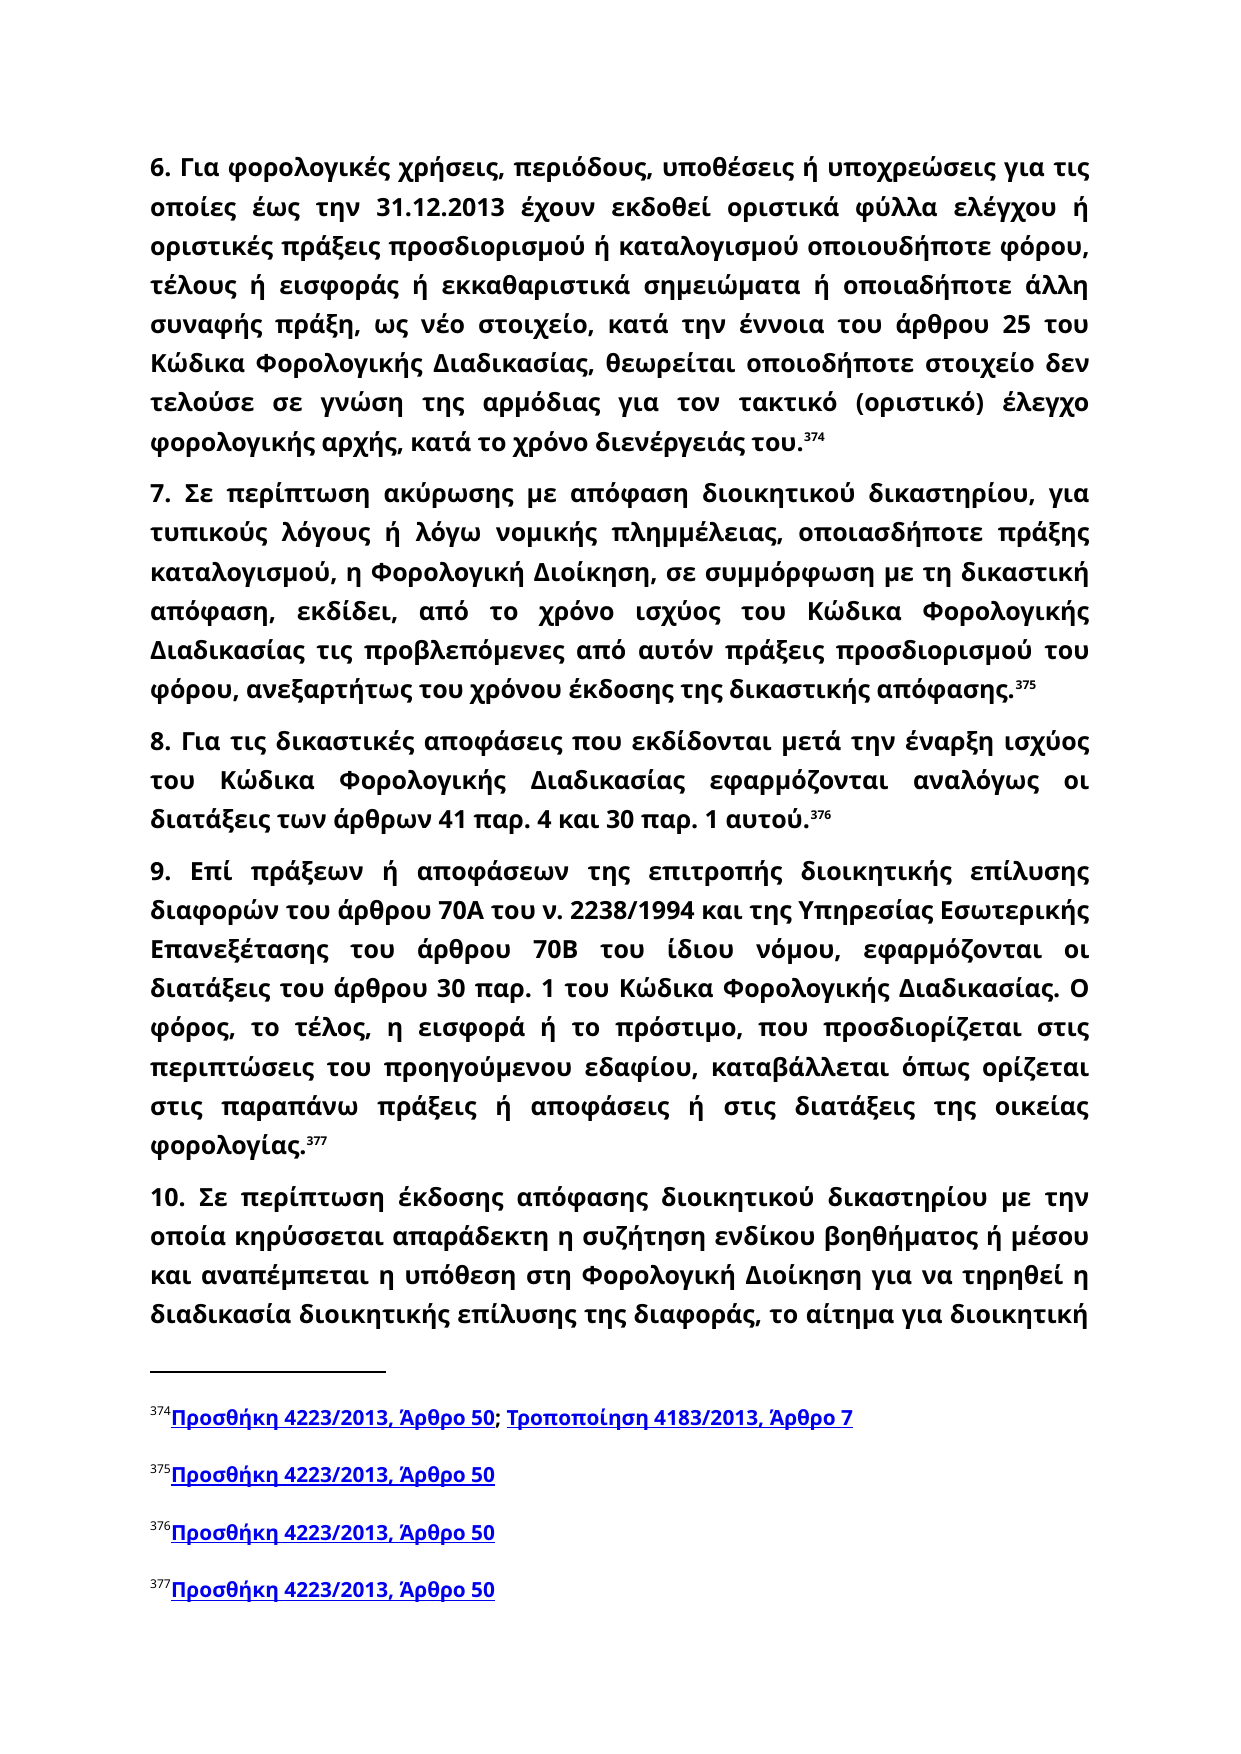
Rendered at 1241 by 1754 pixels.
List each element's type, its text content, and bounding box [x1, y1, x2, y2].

text Προσθήκη 4223/2013, Άρθρο 50 [150, 1576, 1090, 1604]
text Προσθήκη 4223/2013, Άρθρο 50 [150, 1518, 1090, 1546]
text 6. Για φορολογικές χρήσεις, περιόδους, υποθέσεις ή υποχρεώσεις για τις οποίες έως την 31.12.2013 έχουν εκδοθεί οριστικά φύλλα ελέγχου ή οριστικές πράξεις προσδιορισμού ή καταλογισμού οποιουδήποτε φόρου, τέλους ή εισφοράς ή εκκαθαριστικά σημειώματα ή οποιαδήποτε άλλη συναφής πράξη, ως νέο στοιχείο, κατά την έννοια του άρθρου 25 του Κώδικα Φορολογικής Διαδικασίας, θεωρείται οποιοδήποτε στοιχείο δεν τελούσε σε γνώση της αρμόδιας για τον τακτικό (οριστικό) έλεγχο φορολογικής αρχής, κατά το χρόνο διενέργειάς του. [150, 150, 1090, 458]
text 7. Σε περίπτωση ακύρωσης με απόφαση διοικητικού δικαστηρίου, για τυπικούς λόγους ή λόγω νομικής πλημμέλειας, οποιασδήποτε πράξης καταλογισμού, η Φορολογική Διοίκηση, σε συμμόρφωση με τη δικαστική απόφαση, εκδίδει, από το χρόνο ισχύος του Κώδικα Φορολογικής Διαδικασίας τις προβλεπόμενες από αυτόν πράξεις προσδιορισμού του φόρου, ανεξαρτήτως του χρόνου έκδοσης της δικαστικής απόφασης. [150, 476, 1090, 706]
text 10. Σε περίπτωση έκδοσης απόφασης διοικητικού δικαστηρίου με την οποία κηρύσσεται απαράδεκτη η συζήτηση ενδίκου βοηθήματος ή μέσου και αναπέμπεται η υπόθεση στη Φορολογική Διοίκηση για να τηρηθεί η διαδικασία διοικητικής επίλυσης της διαφοράς, το αίτημα για διοικητική [150, 1179, 1090, 1331]
text 8. Για τις δικαστικές αποφάσεις που εκδίδονται μετά την έναρξη ισχύος του Κώδικα Φορολογικής Διαδικασίας εφαρμόζονται αναλόγως οι διατάξεις των άρθρων 41 παρ. 4 και 30 παρ. 1 αυτού. [150, 723, 1090, 836]
text Προσθήκη 4223/2013, Άρθρο 50; Τροποποίηση 4183/2013, Άρθρο 7 [150, 1403, 1090, 1431]
text 9. Επί πράξεων ή αποφάσεων της επιτροπής διοικητικής επίλυσης διαφορών του άρθρου 70Α του ν. 2238/1994 και της Υπηρεσίας Εσωτερικής Επανεξέτασης του άρθρου 70Β του ίδιου νόμου, εφαρμόζονται οι διατάξεις του άρθρου 30 παρ. 1 του Κώδικα Φορολογικής Διαδικασίας. Ο φόρος, το τέλος, η εισφορά ή το πρόστιμο, που προσδιορίζεται στις περιπτώσεις του προηγούμενου εδαφίου, καταβάλλεται όπως ορίζεται στις παραπάνω πράξεις ή αποφάσεις ή στις διατάξεις της οικείας φορολογίας. [150, 853, 1090, 1162]
text Προσθήκη 4223/2013, Άρθρο 50 [150, 1460, 1090, 1489]
